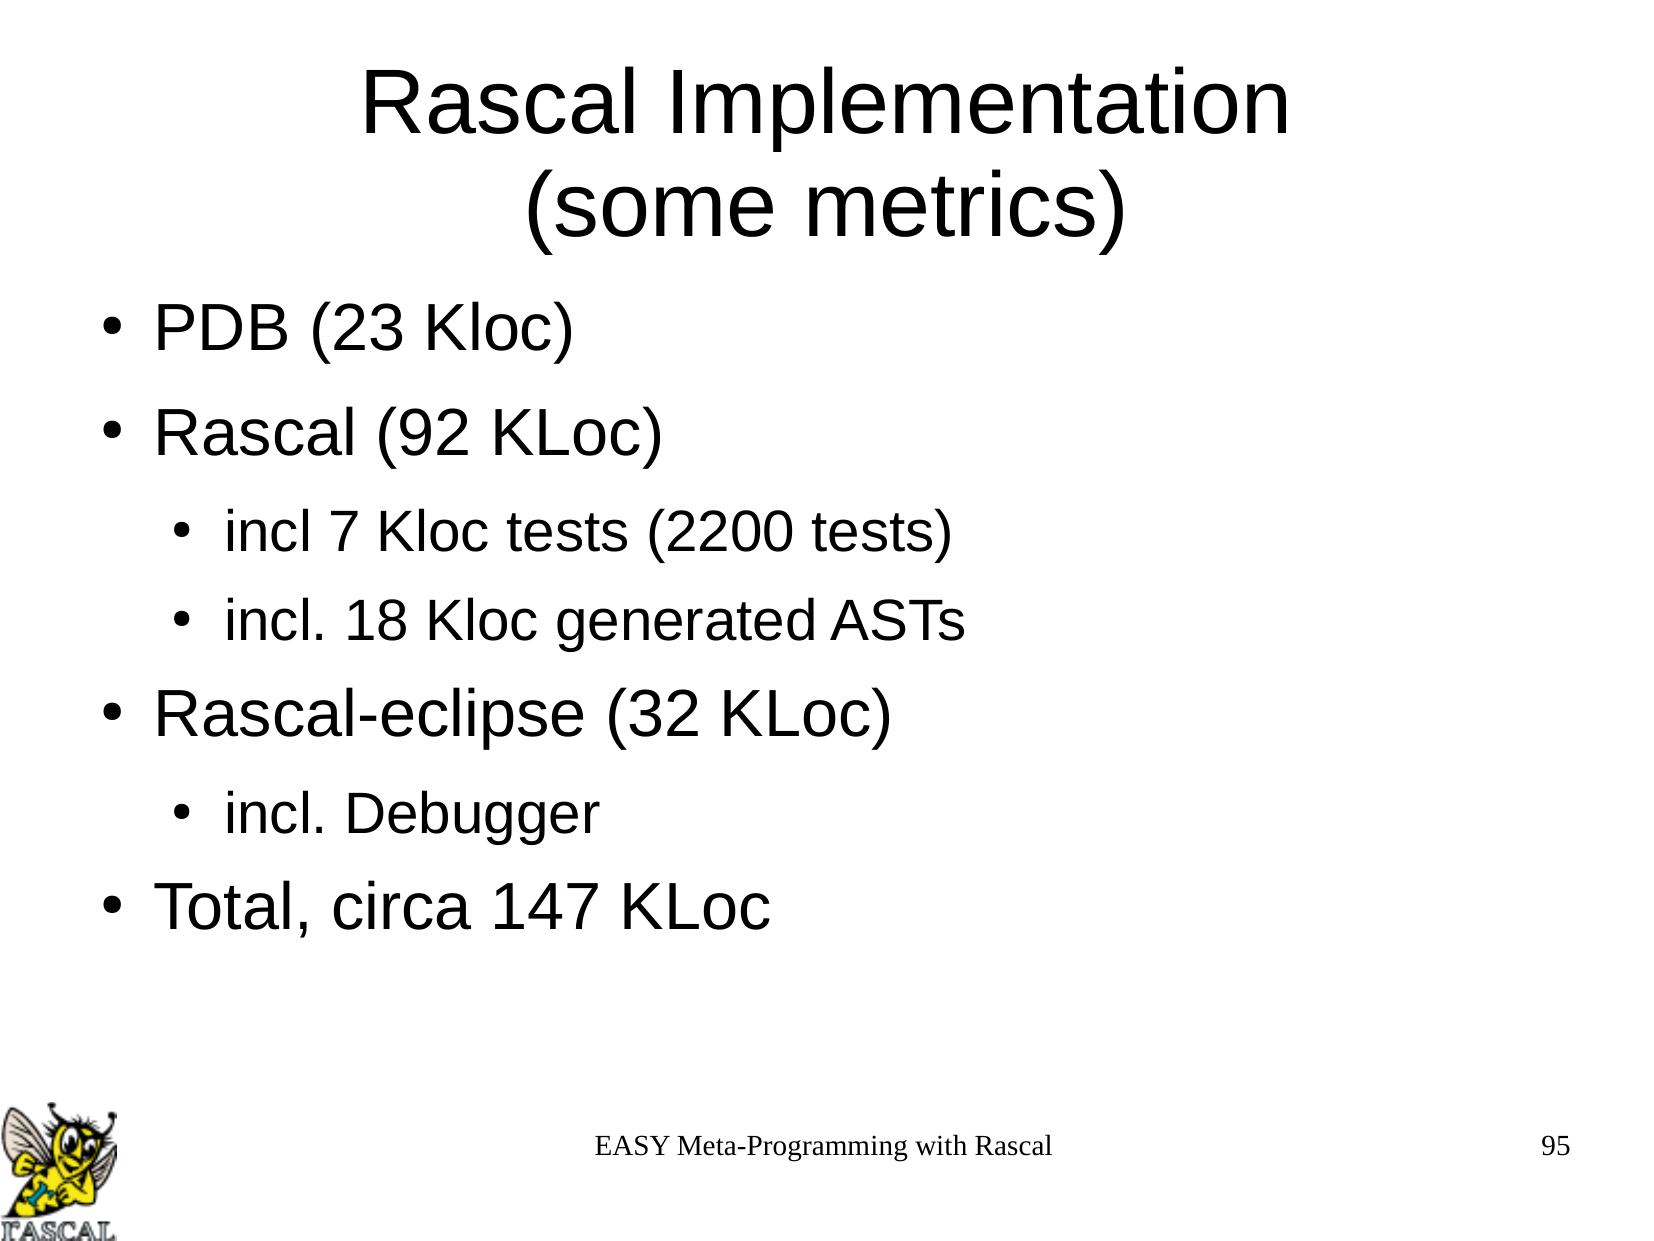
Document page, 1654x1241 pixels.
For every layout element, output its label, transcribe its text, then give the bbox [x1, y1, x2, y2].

title Rascal Implementation (some metrics) [82, 49, 1571, 257]
picture [0, 1102, 117, 1241]
list PDB (23 Kloc) Rascal (92 KLoc) incl 7 Kloc tests (2200 tests) incl. 18 Kloc generated ASTs Rascal-eclipse (32 KLoc) incl. Debugger Total, circa 147 KLoc [82, 290, 1571, 1109]
